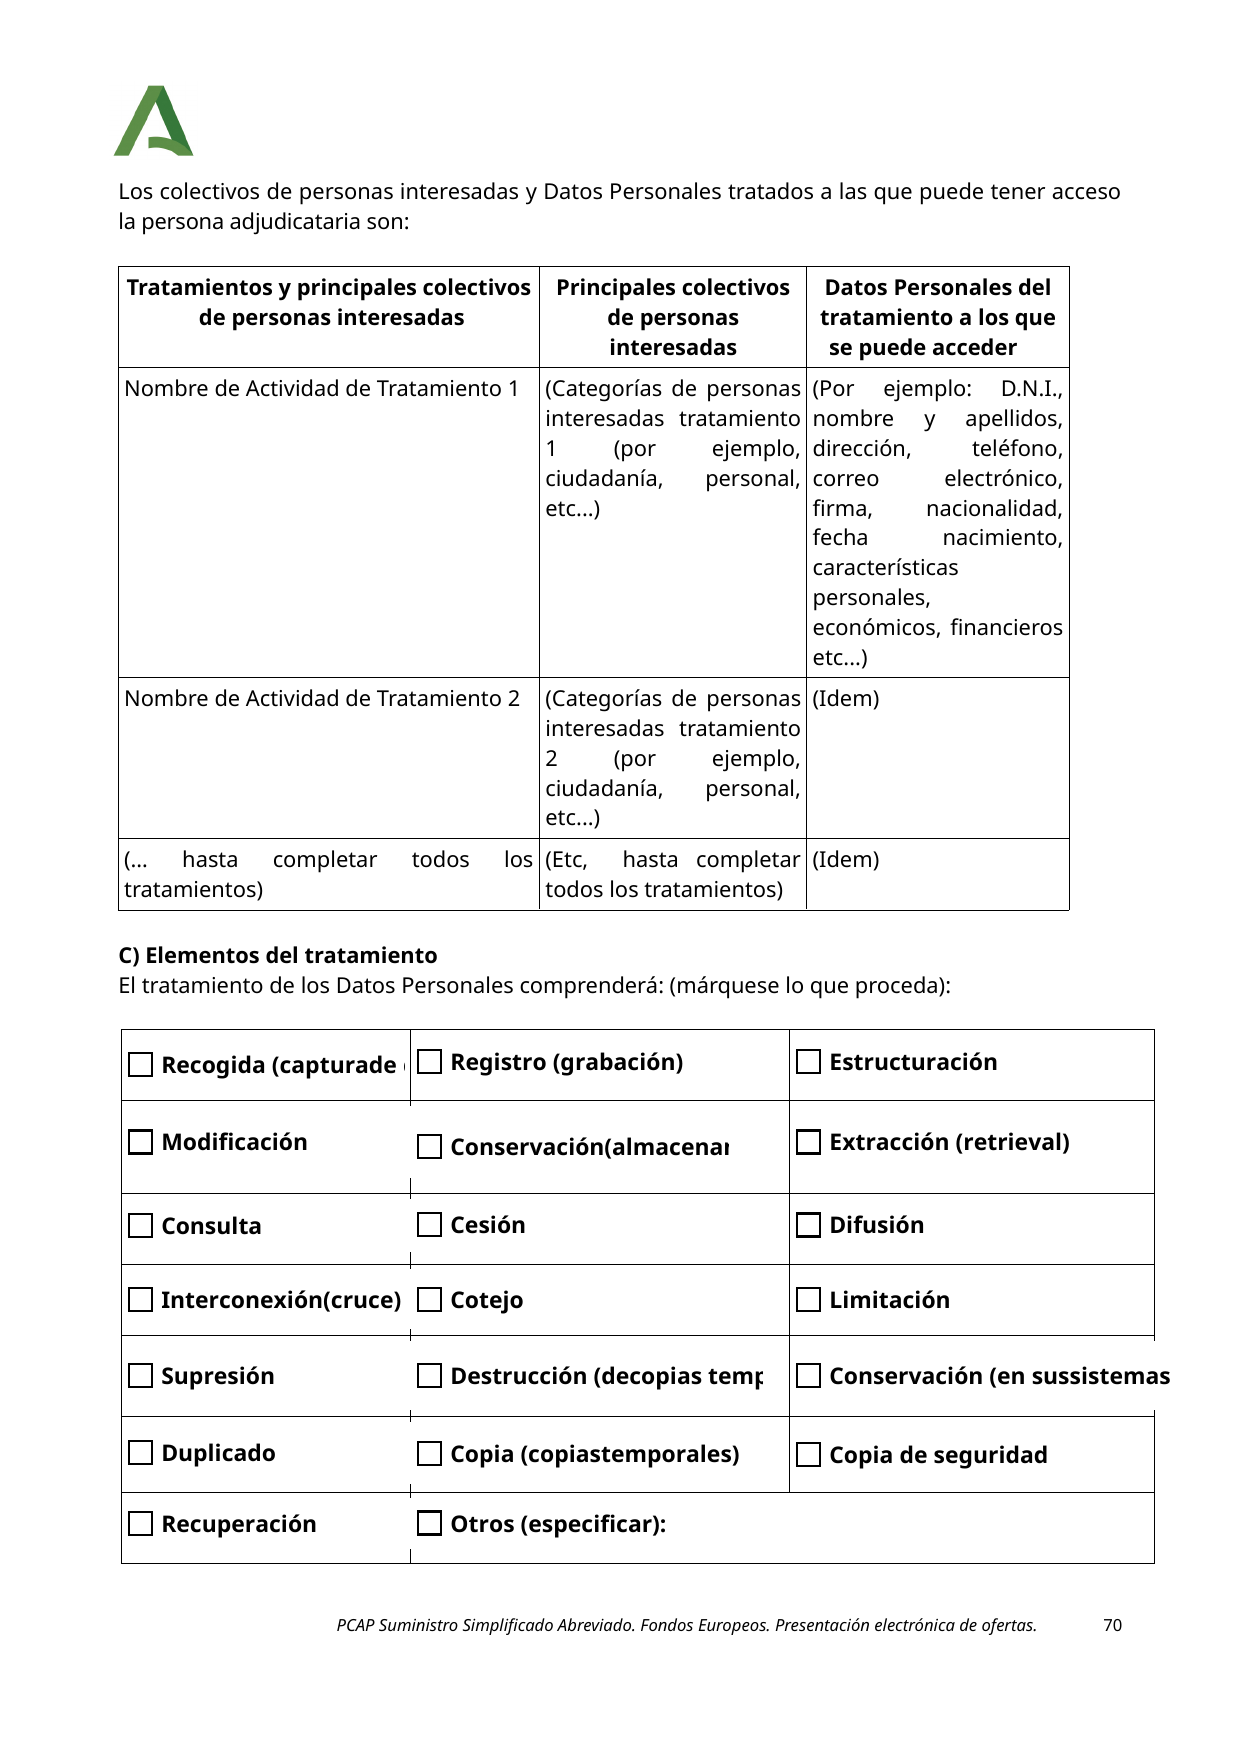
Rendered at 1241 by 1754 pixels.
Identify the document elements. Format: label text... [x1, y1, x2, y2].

table_cell [122, 1194, 410, 1264]
table_cell [411, 1336, 789, 1416]
table_cell [122, 1101, 410, 1193]
table_cell [411, 1265, 789, 1335]
table_header [790, 1030, 1154, 1100]
table_cell (Idem) [807, 678, 1069, 838]
table_header Datos Personales del tratamiento a los que se puede acceder [807, 267, 1069, 367]
table_cell [790, 1101, 1154, 1193]
table_header [411, 1030, 789, 1100]
table_cell [122, 1493, 410, 1563]
table_cell [411, 1493, 1154, 1563]
table_cell (Categorías de personas interesadas tratamiento 1 (por ejemplo, ciudadanía, personal, etc...) [540, 368, 806, 677]
table_cell (Etc, hasta completar todos los tratamientos) [540, 839, 806, 909]
table_cell [790, 1265, 1154, 1335]
picture [109, 81, 198, 160]
table_header Principales colectivos de personas interesadas [540, 267, 806, 367]
text C) Elementos del tratamiento [118, 940, 1122, 969]
table_cell [411, 1194, 789, 1264]
table_cell [122, 1417, 410, 1492]
table_cell (… hasta completar todos los tratamientos) [119, 839, 539, 909]
text El tratamiento de los Datos Personales comprenderá: (márquese lo que proceda): [118, 969, 1122, 999]
table_cell [411, 1417, 789, 1492]
table_cell Nombre de Actividad de Tratamiento 2 [119, 678, 539, 838]
table_header Tratamientos y principales colectivos de personas interesadas [119, 267, 539, 367]
table_cell [790, 1336, 1154, 1416]
table_cell [122, 1265, 410, 1335]
table_cell (Por ejemplo: D.N.I., nombre y apellidos, dirección, teléfono, correo electrónico, firma, nacionalidad, fecha nacimiento, características personales, económicos, financieros etc...) [807, 368, 1069, 677]
table_cell (Idem) [807, 839, 1069, 909]
table_cell [411, 1101, 789, 1193]
text Los colectivos de personas interesadas y Datos Personales tratados a las que puede tener acceso la persona adjudicataria son: [118, 176, 1122, 236]
table_cell Nombre de Actividad de Tratamiento 1 [119, 368, 539, 677]
table_cell [790, 1194, 1154, 1264]
table_cell [790, 1417, 1154, 1492]
table_cell [122, 1336, 410, 1416]
table_cell (Categorías de personas interesadas tratamiento 2 (por ejemplo, ciudadanía, personal, etc...) [540, 678, 806, 838]
table_header [122, 1030, 410, 1100]
